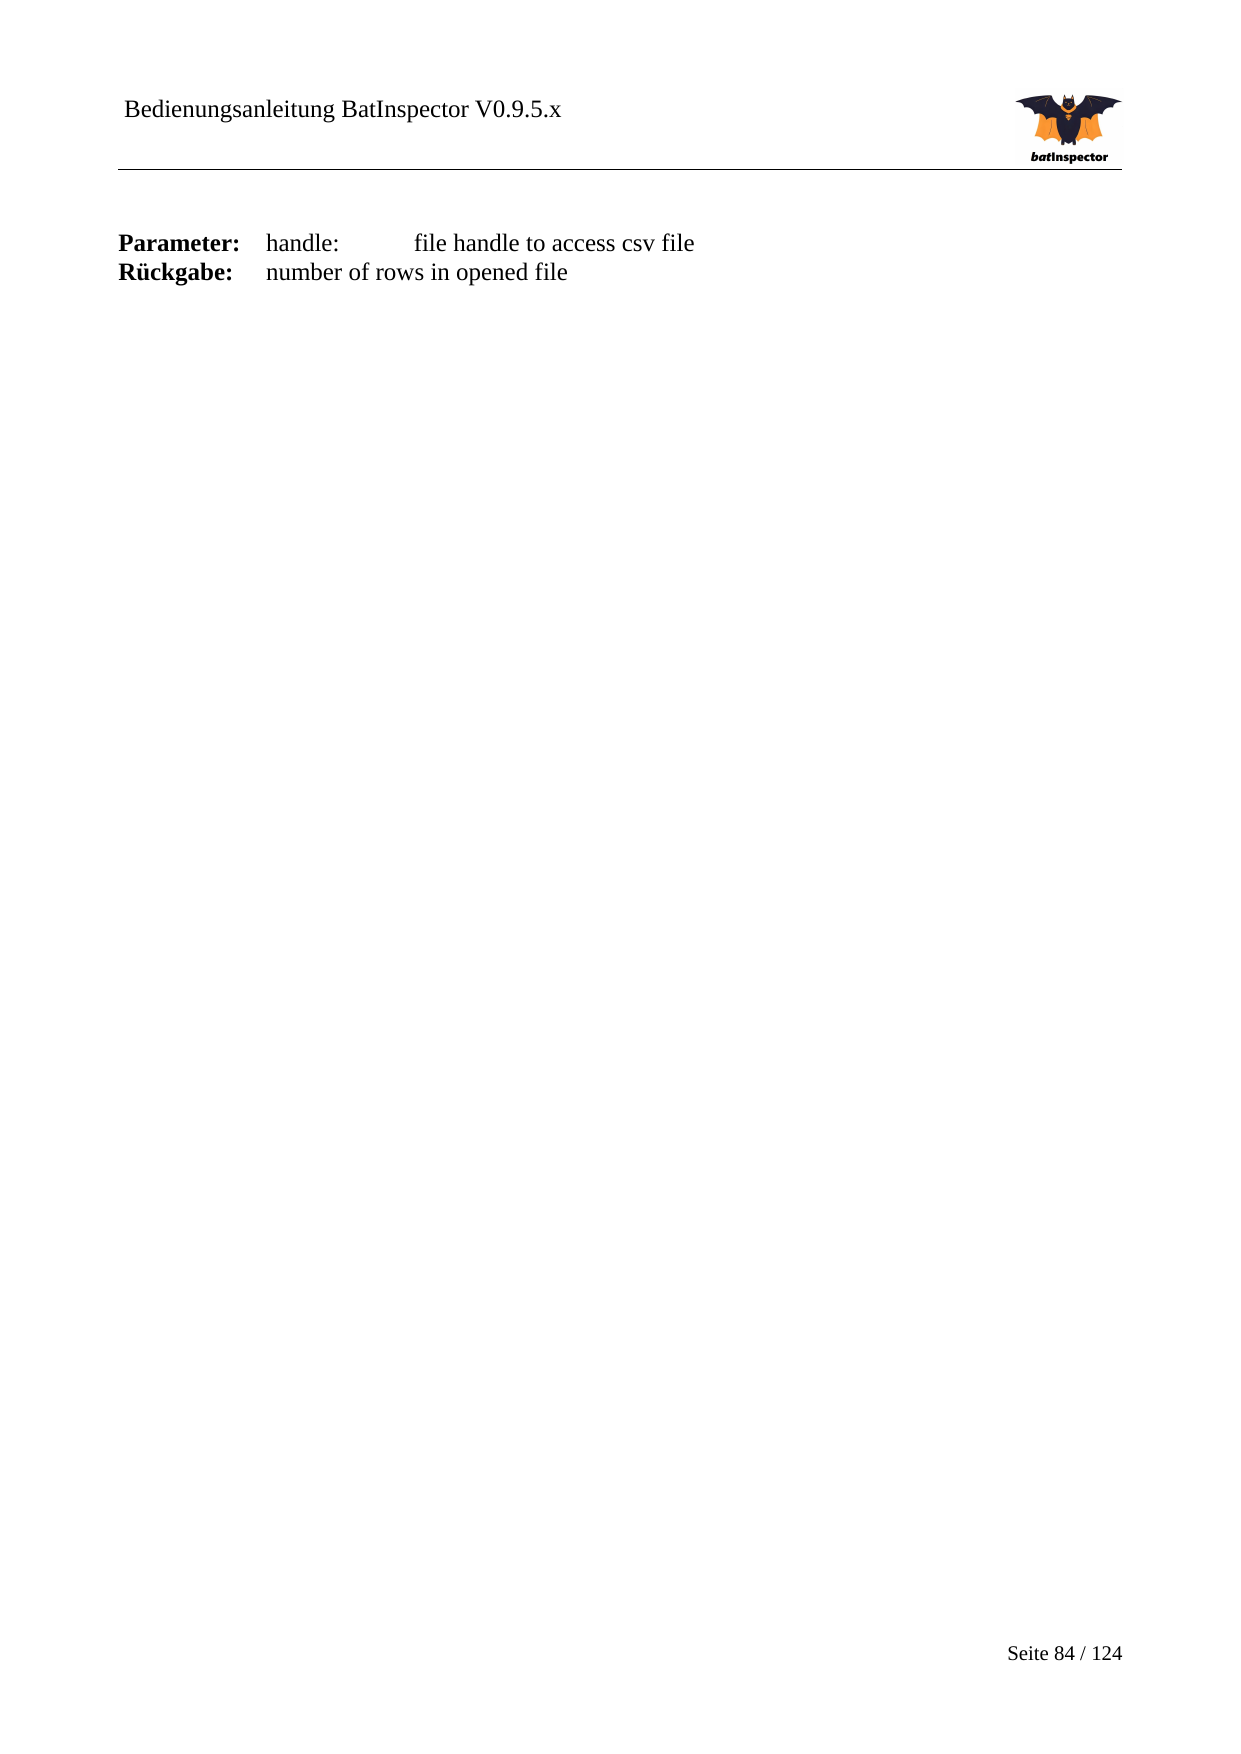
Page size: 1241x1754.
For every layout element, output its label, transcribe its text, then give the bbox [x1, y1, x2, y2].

text Parameter: handle: file handle to access csv file Rückgabe: number of rows in opened file [118, 228, 1122, 286]
picture [1015, 88, 1125, 165]
